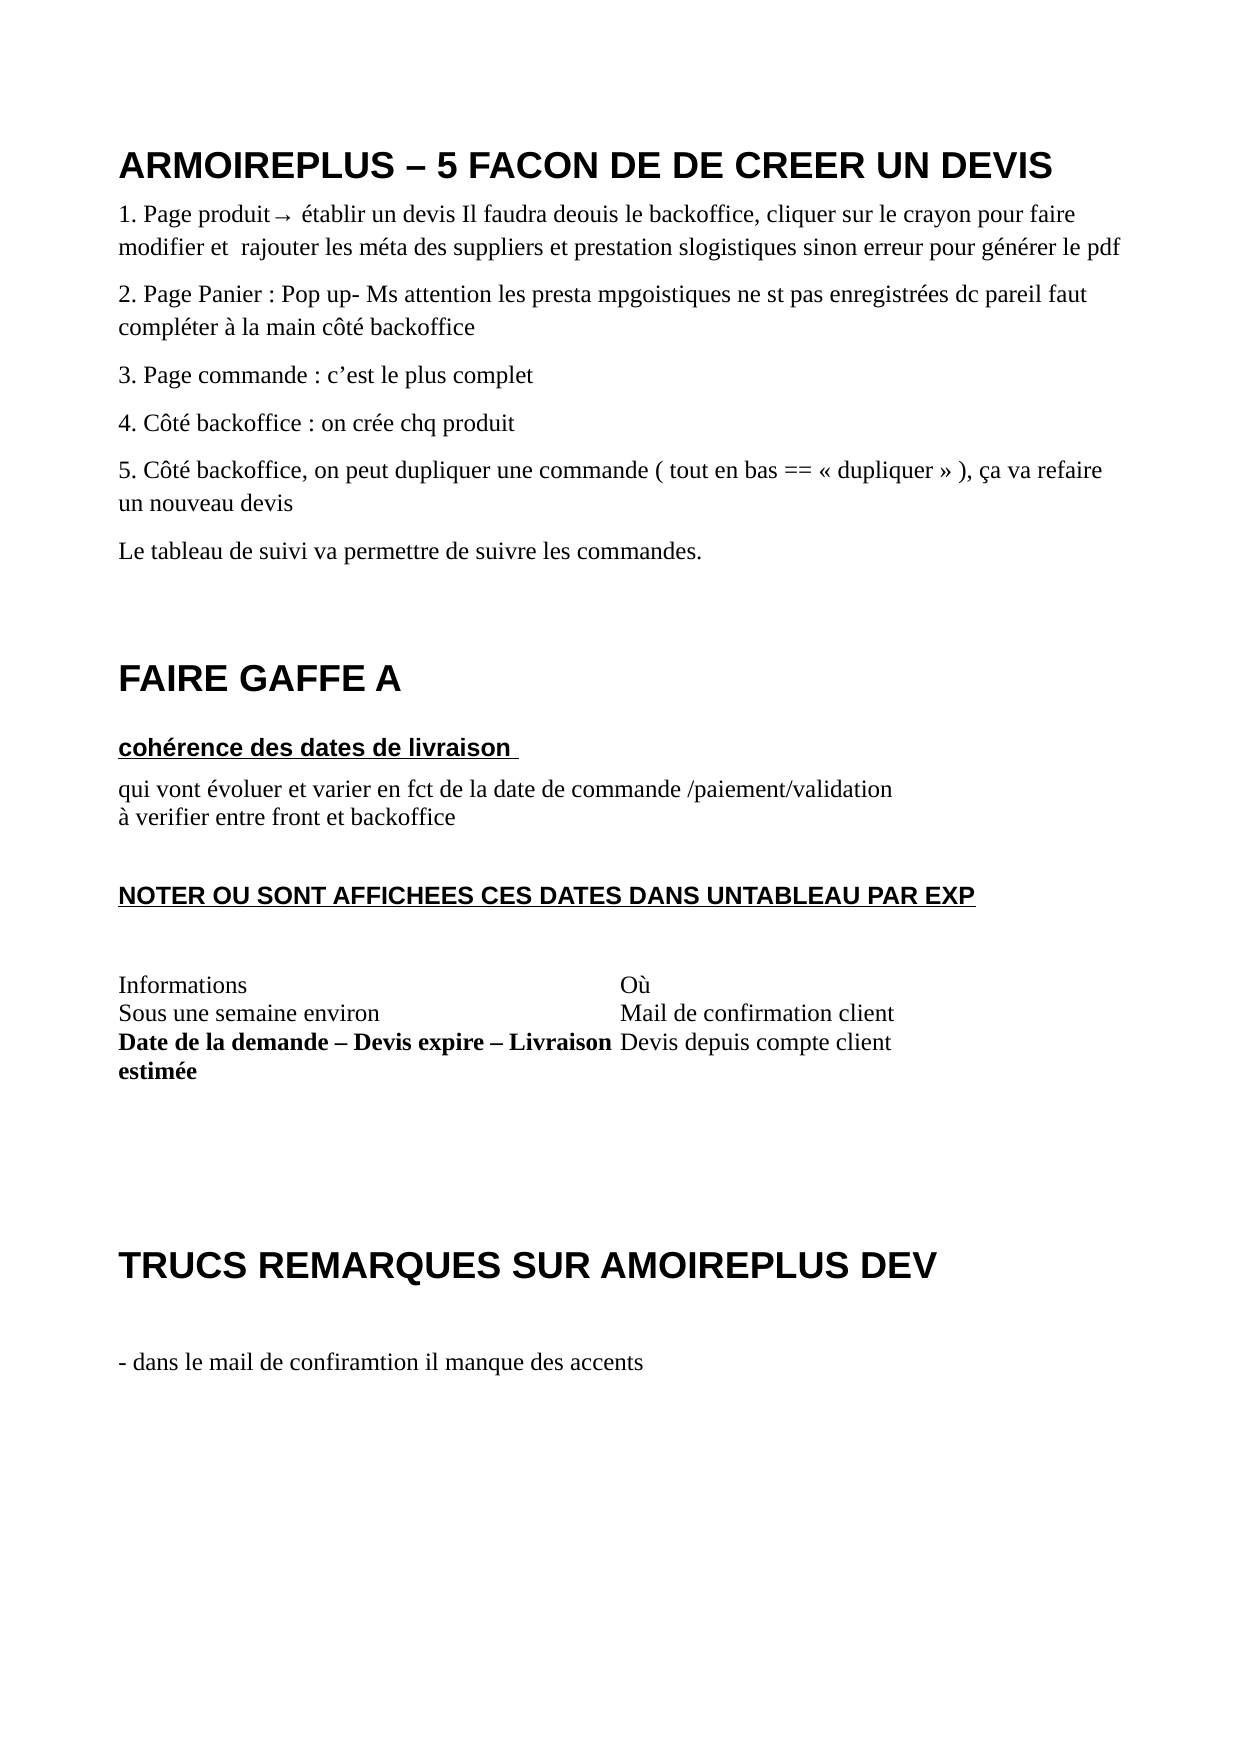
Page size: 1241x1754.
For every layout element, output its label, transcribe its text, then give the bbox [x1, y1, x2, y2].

text 2. Page Panier : Pop up- Ms attention les presta mpgoistiques ne st pas enregistrées dc pareil faut compléter à la main côté backoffice [118, 279, 1122, 341]
subtitle NOTER OU SONT AFFICHEES CES DATES DANS UNTABLEAU PAR EXP [118, 881, 1122, 909]
text qui vont évoluer et varier en fct de la date de commande /paiement/validation [118, 774, 1122, 802]
subtitle FAIRE GAFFE A [118, 656, 1122, 699]
text - dans le mail de confiramtion il manque des accents [118, 1347, 1122, 1376]
table_cell [118, 1142, 620, 1171]
text 1. Page produit→ établir un devis Il faudra deouis le backoffice, cliquer sur le crayon pour faire modifier et rajouter les méta des suppliers et prestation slogistiques sinon erreur pour générer le pdf [118, 199, 1122, 261]
text 4. Côté backoffice : on crée chq produit [118, 408, 1122, 436]
table_cell [620, 1142, 1122, 1171]
table_cell Sous une semaine environ [118, 999, 620, 1027]
text 3. Page commande : c’est le plus complet [118, 360, 1122, 389]
subtitle TRUCS REMARQUES SUR AMOIREPLUS DEV [118, 1243, 1122, 1287]
table_cell [118, 1085, 620, 1113]
text Le tableau de suivi va permettre de suivre les commandes. [118, 536, 1122, 564]
table_header Informations [118, 970, 620, 998]
table_header Où [620, 970, 1122, 998]
table_cell [620, 1085, 1122, 1113]
subtitle ARMOIREPLUS – 5 FACON DE DE CREER UN DEVIS [118, 143, 1122, 186]
subtitle cohérence des dates de livraison [118, 732, 1122, 761]
table_cell Mail de confirmation client [620, 999, 1122, 1027]
table_cell [620, 1114, 1122, 1142]
table_cell [118, 1114, 620, 1142]
table_cell Devis depuis compte client [620, 1027, 1122, 1085]
text 5. Côté backoffice, on peut dupliquer une commande ( tout en bas == « dupliquer » ), ça va refaire un nouveau devis [118, 455, 1122, 517]
table_cell Date de la demande – Devis expire – Livraison estimée [118, 1027, 620, 1085]
text à verifier entre front et backoffice [118, 802, 1122, 831]
